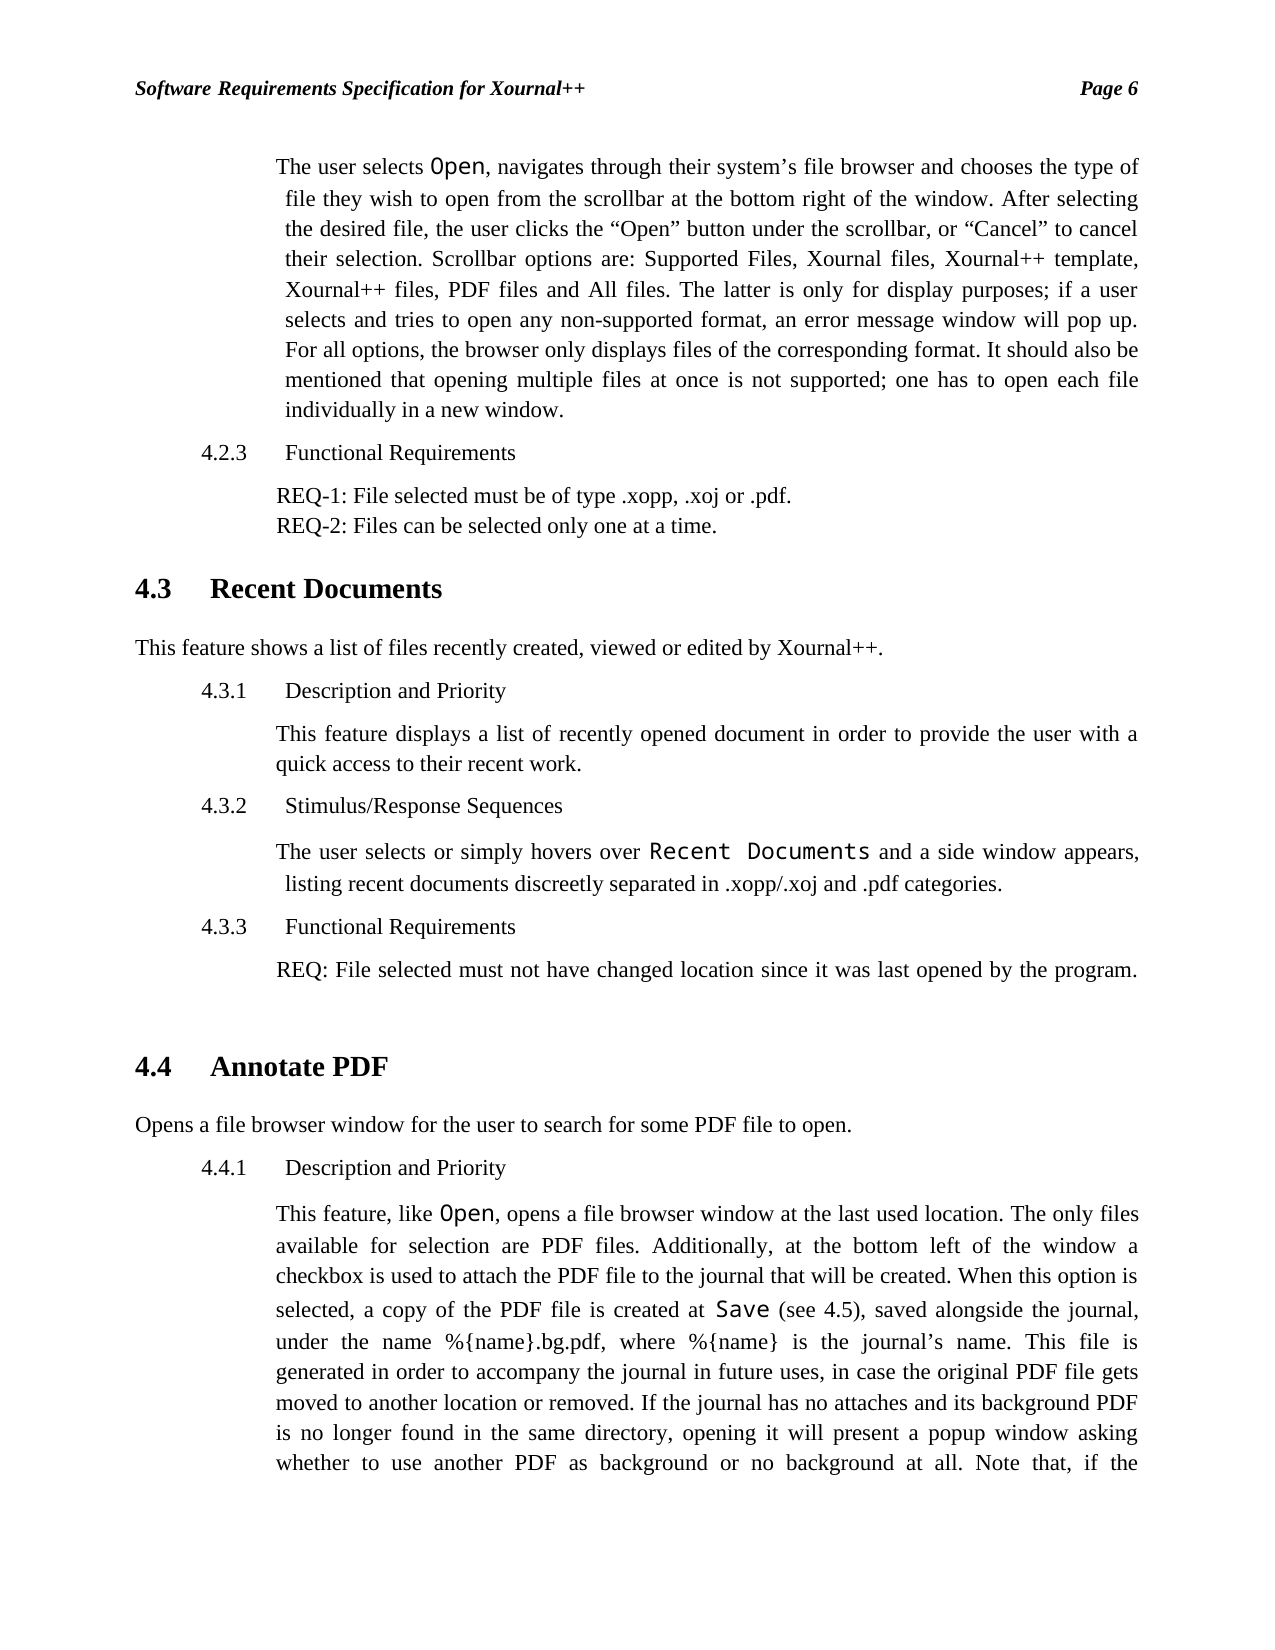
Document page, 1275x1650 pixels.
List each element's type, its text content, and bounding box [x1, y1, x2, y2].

text Opens a file browser window for the user to search for some PDF file to open. [135, 1111, 1140, 1138]
text REQ: File selected must not have changed location since it was last opened by the program. [276, 956, 1140, 1015]
text The user selects Open, navigates through their system’s file browser and chooses the type of file they wish to open from the scrollbar at the bottom right of the window. After selecting the desired file, the user clicks the “Open” button under the scrollbar, or “Cancel” to cancel their selection. Scrollbar options are: Supported Files, Xournal files, Xournal++ template, Xournal++ files, PDF files and All files. The latter is only for display purposes; if a user selects and tries to open any non-supported format, an error message window will pop up. For all options, the browser only displays files of the corresponding format. It should also be mentioned that opening multiple files at once is not supported; one has to open each file individually in a new window. [276, 150, 1140, 423]
text REQ-2: Files can be selected only one at a time. [276, 512, 1140, 538]
text REQ-1: File selected must be of type .xopp, .xoj or .pdf. [276, 482, 1140, 508]
text This feature, like Open, opens a file browser window at the last used location. The only files available for selection are PDF files. Additionally, at the bottom left of the window a checkbox is used to attach the PDF file to the journal that will be created. When this option is selected, a copy of the PDF file is created at Save (see 4.5), saved alongside the journal, under the name %{name}.bg.pdf, where %{name} is the journal’s name. This file is generated in order to accompany the journal in future uses, in case the original PDF file gets moved to another location or removed. If the journal has no attaches and its background PDF is no longer found in the same directory, opening it will present a popup window asking whether to use another PDF as background or no background at all. Note that, if the [276, 1197, 1140, 1475]
subtitle Annotate PDF [135, 1049, 1140, 1082]
text This feature shows a list of files recently created, viewed or edited by Xournal++. [135, 634, 1140, 661]
text This feature displays a list of recently opened document in order to provide the user with a quick access to their recent work. [276, 720, 1140, 776]
text 4.2.3 Functional Requirements [201, 439, 1140, 466]
text 4.3.3 Functional Requirements [201, 913, 1140, 939]
text 4.4.1 Description and Priority [201, 1154, 1140, 1180]
text The user selects or simply hovers over Recent Documents and a side window appears, listing recent documents discreetly separated in .xopp/.xoj and .pdf categories. [276, 835, 1140, 897]
text 4.3.2 Stimulus/Response Sequences [201, 793, 1140, 819]
text 4.3.1 Description and Priority [201, 677, 1140, 703]
subtitle Recent Documents [135, 572, 1140, 605]
